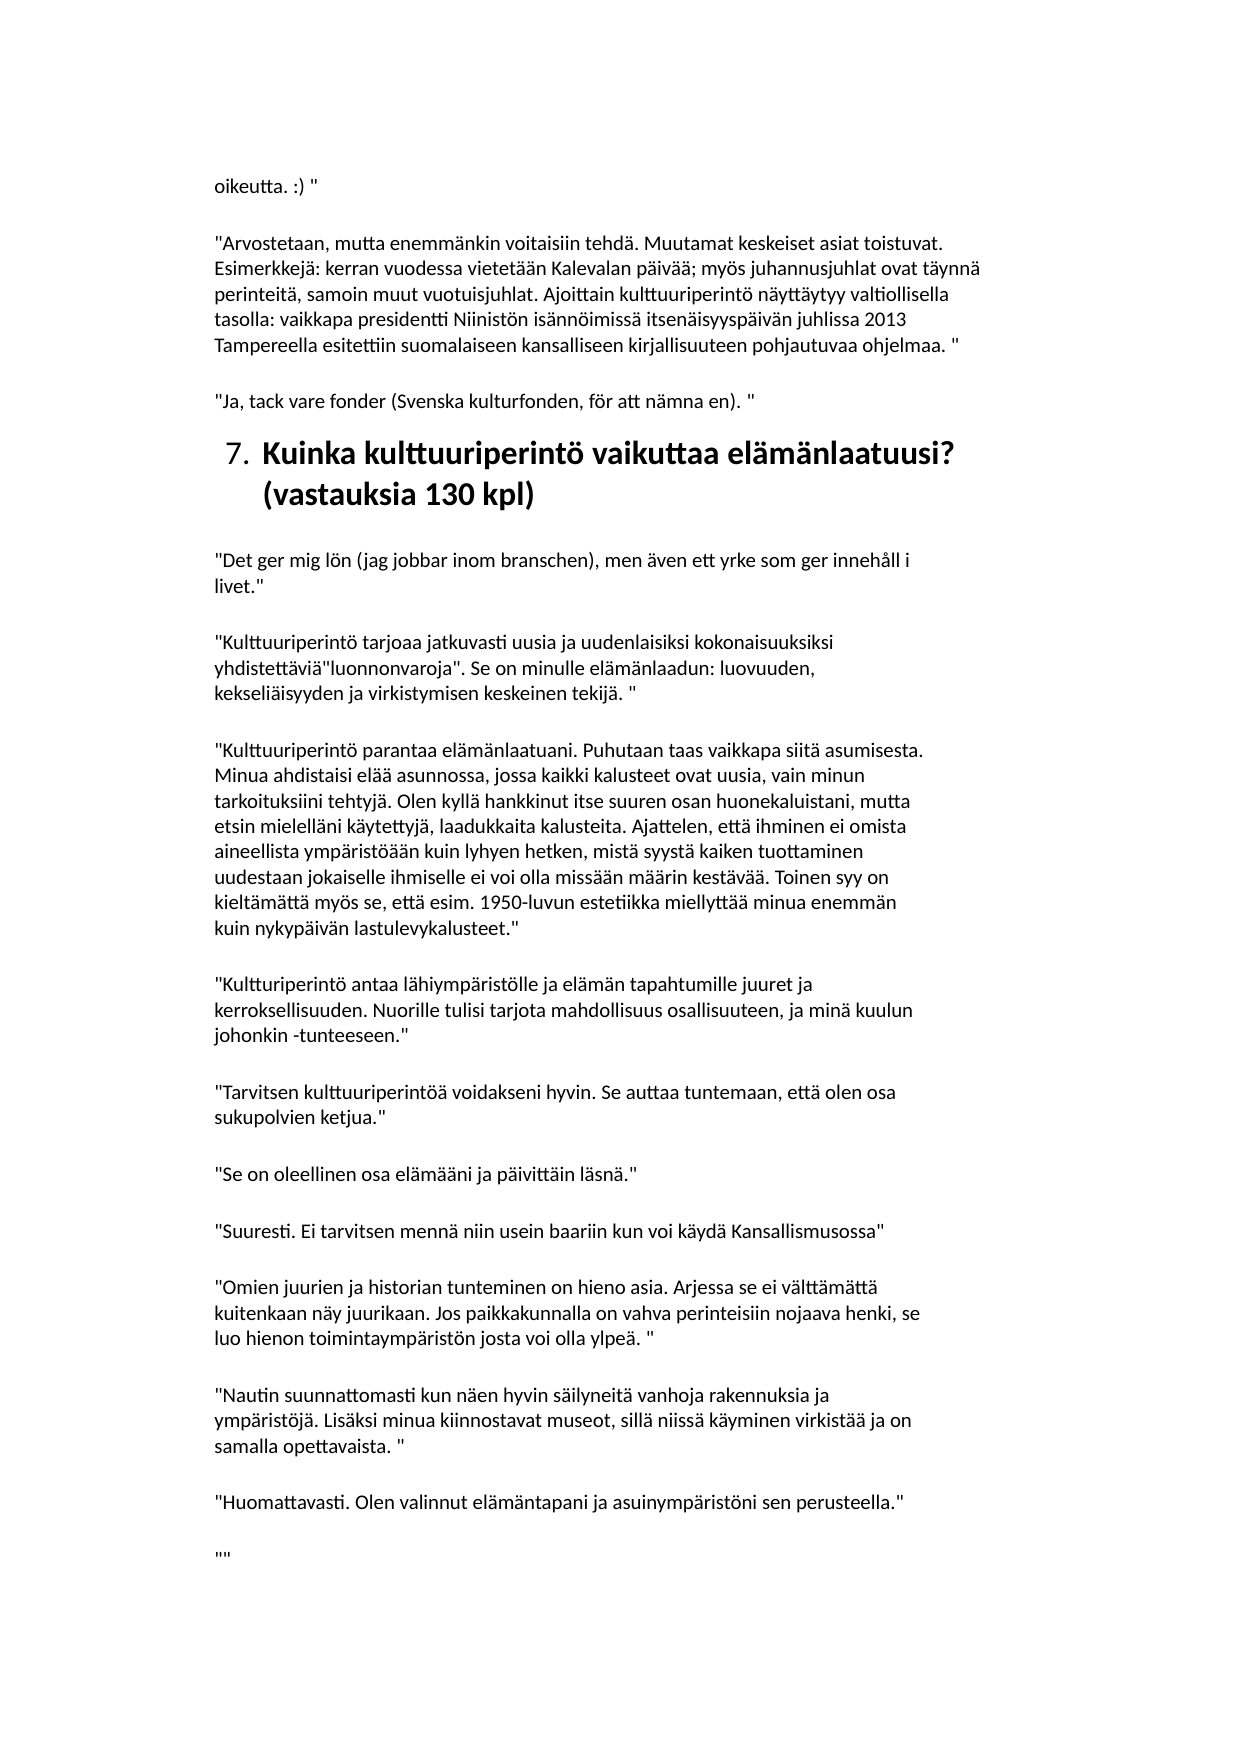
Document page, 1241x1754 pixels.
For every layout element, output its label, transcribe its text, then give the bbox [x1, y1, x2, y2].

table_cell "Omien juurien ja historian tunteminen on hieno asia. Arjessa se ei välttämättä kuitenkaan näy juurikaan. Jos paikkakunnalla on vahva perinteisiin nojaava henki, se luo hienon toimintaympäristön josta voi olla ylpeä. " [214, 1251, 952, 1358]
table_cell "" [214, 1523, 952, 1579]
table_cell "Kulttuuriperintö tarjoaa jatkuvasti uusia ja uudenlaisiksi kokonaisuuksiksi yhdistettäviä"luonnonvaroja". Se on minulle elämänlaadun: luovuuden, kekseliäisyyden ja virkistymisen keskeinen tekijä. " [214, 606, 952, 713]
table_cell "Se on oleellinen osa elämääni ja päivittäin läsnä." [214, 1138, 952, 1194]
table_cell "Kulttuuriperintö parantaa elämänlaatuani. Puhutaan taas vaikkapa siitä asumisesta. Minua ahdistaisi elää asunnossa, jossa kaikki kalusteet ovat uusia, vain minun tarkoituksiini tehtyjä. Olen kyllä hankkinut itse suuren osan huonekaluistani, mutta etsin mielelläni käytettyjä, laadukkaita kalusteita. Ajattelen, että ihminen ei omista aineellista ympäristöään kuin lyhyen hetken, mistä syystä kaiken tuottaminen uudestaan jokaiselle ihmiselle ei voi olla missään määrin kestävää. Toinen syy on kieltämättä myös se, että esim. 1950-luvun estetiikka miellyttää minua enemmän kuin nykypäivän lastulevykalusteet." [214, 714, 952, 948]
table_cell "Nautin suunnattomasti kun näen hyvin säilyneitä vanhoja rakennuksia ja ympäristöjä. Lisäksi minua kiinnostavat museot, sillä niissä käyminen virkistää ja on samalla opettavaista. " [214, 1359, 952, 1466]
table_cell "Kultturiperintö antaa lähiympäristölle ja elämän tapahtumille juuret ja kerroksellisuuden. Nuorille tulisi tarjota mahdollisuus osallisuuteen, ja minä kuulun johonkin -tunteeseen." [214, 948, 952, 1056]
table_cell "Arvostetaan, mutta enemmänkin voitaisiin tehdä. Muutamat keskeiset asiat toistuvat. Esimerkkejä: kerran vuodessa vietetään Kalevalan päivää; myös juhannusjuhlat ovat täynnä perinteitä, samoin muut vuotuisjuhlat. Ajoittain kulttuuriperintö näyttäytyy valtiollisella tasolla: vaikkapa presidentti Niinistön isännöimissä itsenäisyyspäivän juhlissa 2013 Tampereella esitettiin suomalaiseen kansalliseen kirjallisuuteen pohjautuvaa ohjelmaa. " [214, 207, 1028, 365]
table_cell "Tarvitsen kulttuuriperintöä voidakseni hyvin. Se auttaa tuntemaan, että olen osa sukupolvien ketjua." [214, 1056, 952, 1138]
subtitle Kuinka kulttuuriperintö vaikuttaa elämänlaatuusi? (vastauksia 130 kpl) [225, 432, 1053, 513]
table_header "Det ger mig lön (jag jobbar inom branschen), men även ett yrke som ger innehåll i livet." [214, 524, 952, 606]
table_cell oikeutta. :) " [214, 150, 1028, 207]
table_cell "Huomattavasti. Olen valinnut elämäntapani ja asuinympäristöni sen perusteella." [214, 1466, 952, 1523]
table_cell "Suuresti. Ei tarvitsen mennä niin usein baariin kun voi käydä Kansallismusossa" [214, 1194, 952, 1251]
table_cell "Ja, tack vare fonder (Svenska kulturfonden, för att nämna en). " [214, 365, 1028, 422]
